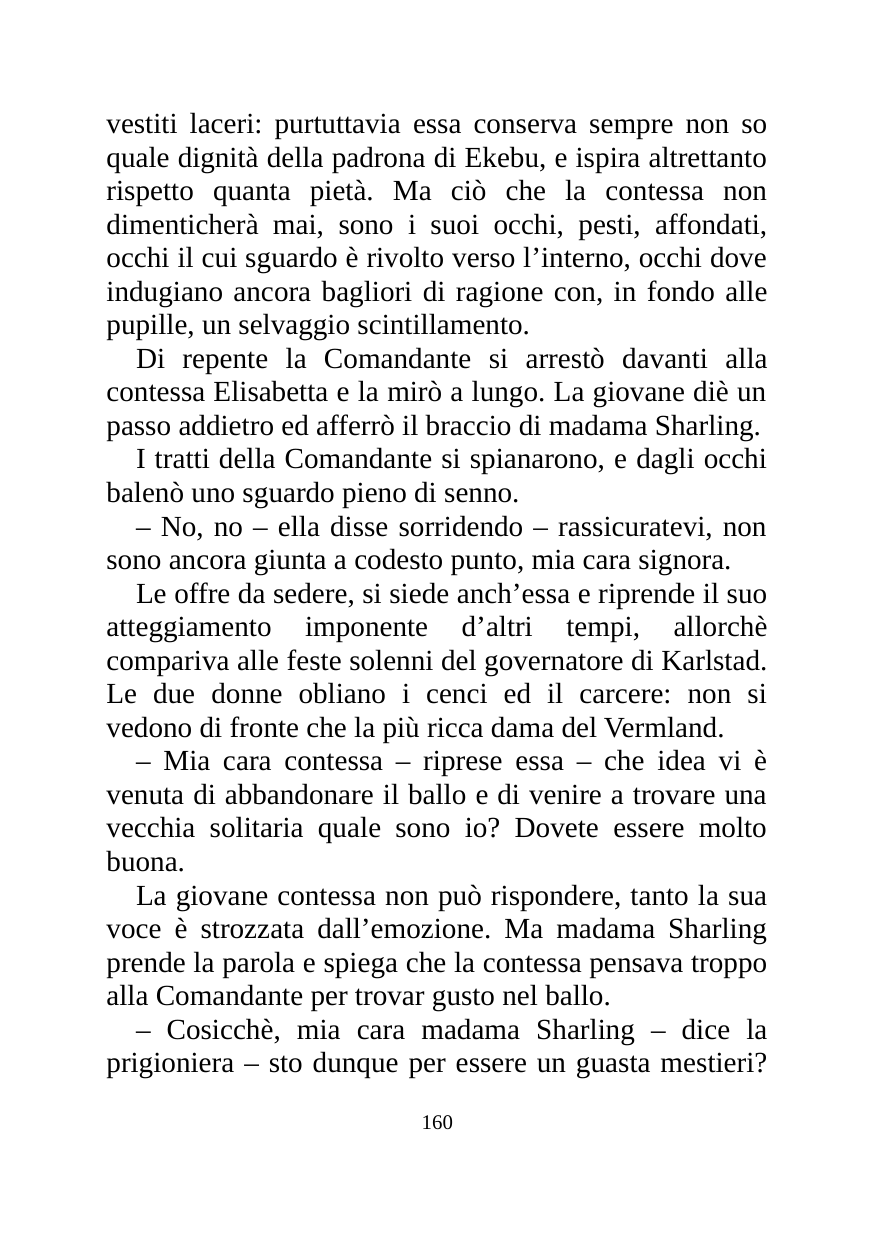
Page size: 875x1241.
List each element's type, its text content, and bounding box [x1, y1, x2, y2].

text Le offre da sedere, si siede anch’essa e riprende il suo atteggiamento imponente d’altri tempi, allorchè compariva alle feste solenni del governatore di Karlstad. Le due donne obliano i cenci ed il carcere: non si vedono di fronte che la più ricca dama del Vermland. [106, 576, 768, 743]
text La giovane contessa non può rispondere, tanto la sua voce è strozzata dall’emozione. Ma madama Sharling prende la parola e spiega che la contessa pensava troppo alla Comandante per trovar gusto nel ballo. [106, 878, 768, 1012]
text I tratti della Comandante si spianarono, e dagli occhi balenò uno sguardo pieno di senno. [106, 442, 768, 509]
text – No, no – ella disse sorridendo – rassicuratevi, non sono ancora giunta a codesto punto, mia cara signora. [106, 509, 768, 576]
text – Cosicchè, mia cara madama Sharling – dice la prigioniera – sto dunque per essere un guasta mestieri? [106, 1012, 768, 1079]
text vestiti laceri: purtuttavia essa conserva sempre non so quale dignità della padrona di Ekebu, e ispira altrettanto rispetto quanta pietà. Ma ciò che la contessa non dimenticherà mai, sono i suoi occhi, pesti, affondati, occhi il cui sguardo è rivolto verso l’interno, occhi dove indugiano ancora bagliori di ragione con, in fondo alle pupille, un selvaggio scintillamento. [106, 106, 768, 341]
text – Mia cara contessa – riprese essa – che idea vi è venuta di abbandonare il ballo e di venire a trovare una vecchia solitaria quale sono io? Dovete essere molto buona. [106, 743, 768, 878]
text Di repente la Comandante si arrestò davanti alla contessa Elisabetta e la mirò a lungo. La giovane diè un passo addietro ed afferrò il braccio di madama Sharling. [106, 341, 768, 442]
